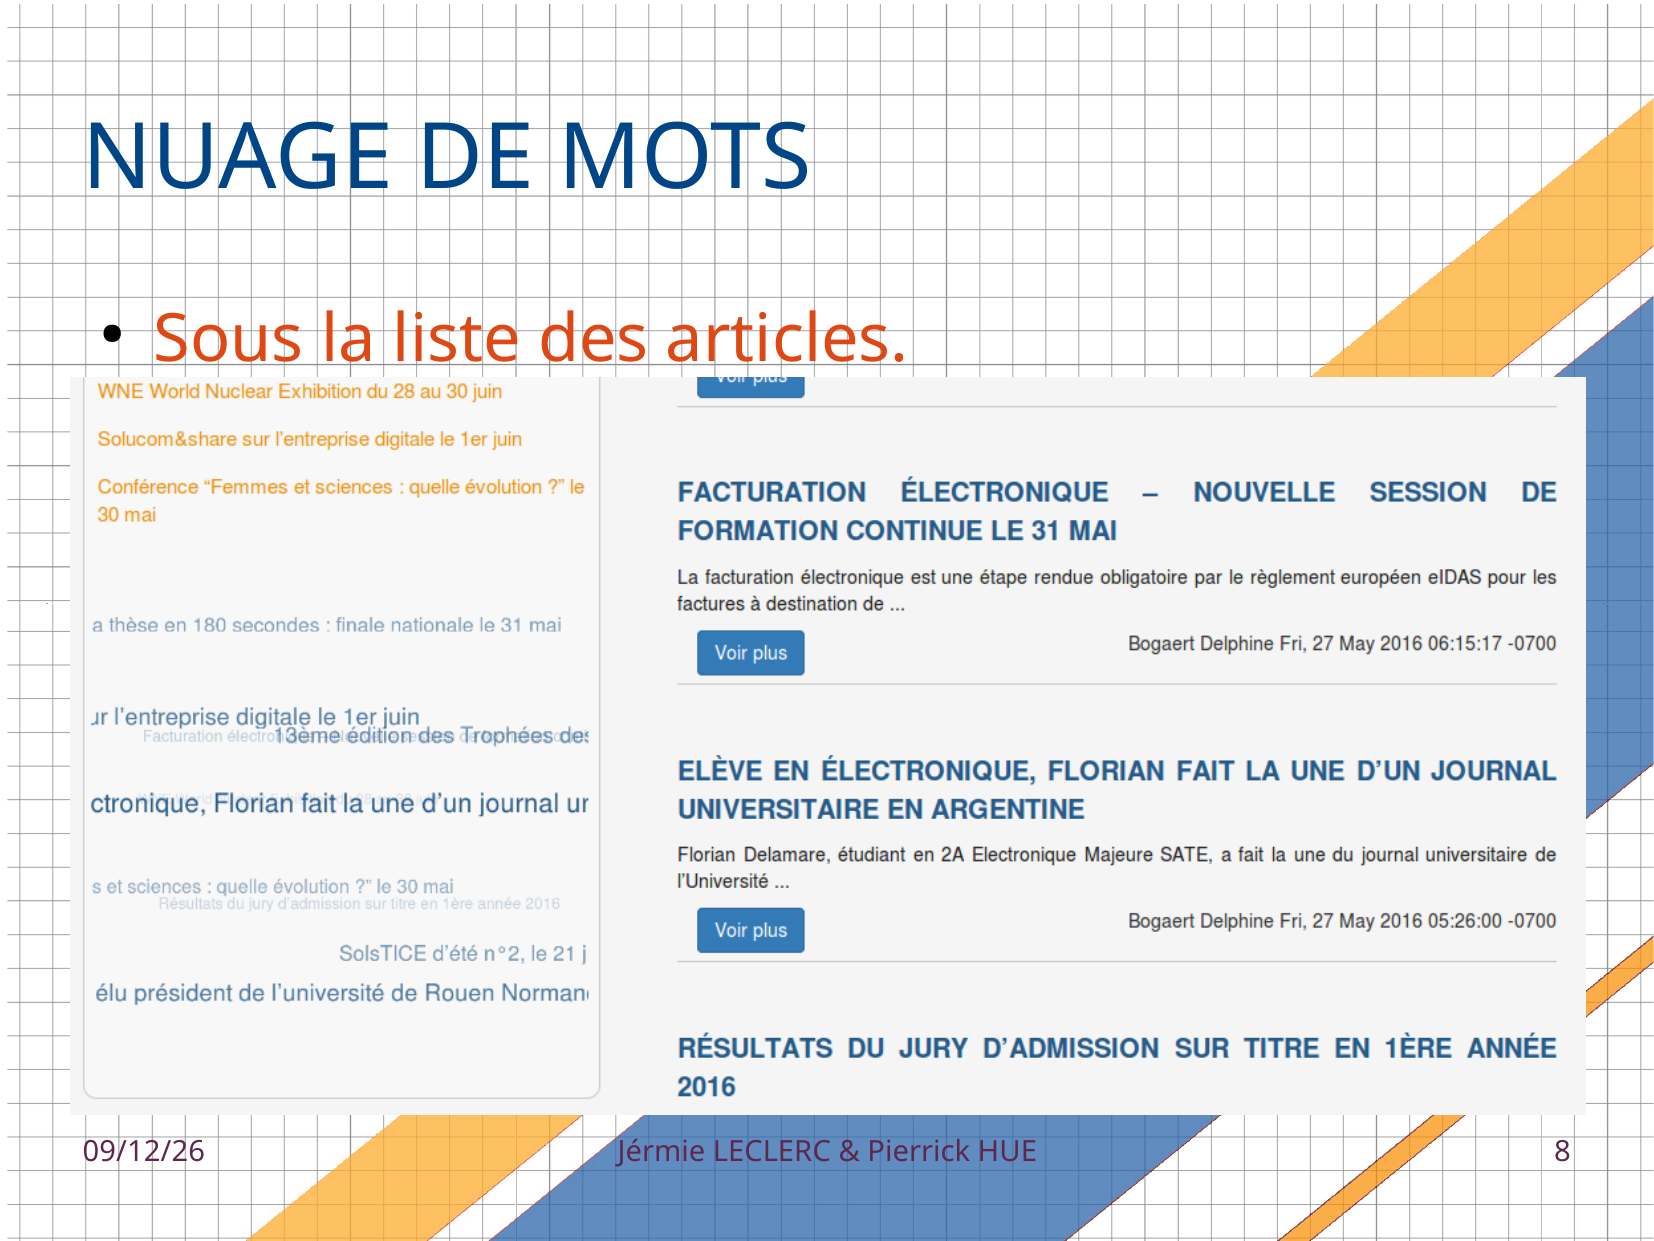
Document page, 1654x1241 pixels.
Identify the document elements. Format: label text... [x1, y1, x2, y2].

list Sous la liste des articles. [82, 290, 1571, 377]
title Nuage de mots [82, 49, 1571, 257]
picture [7, 4, 1654, 1241]
